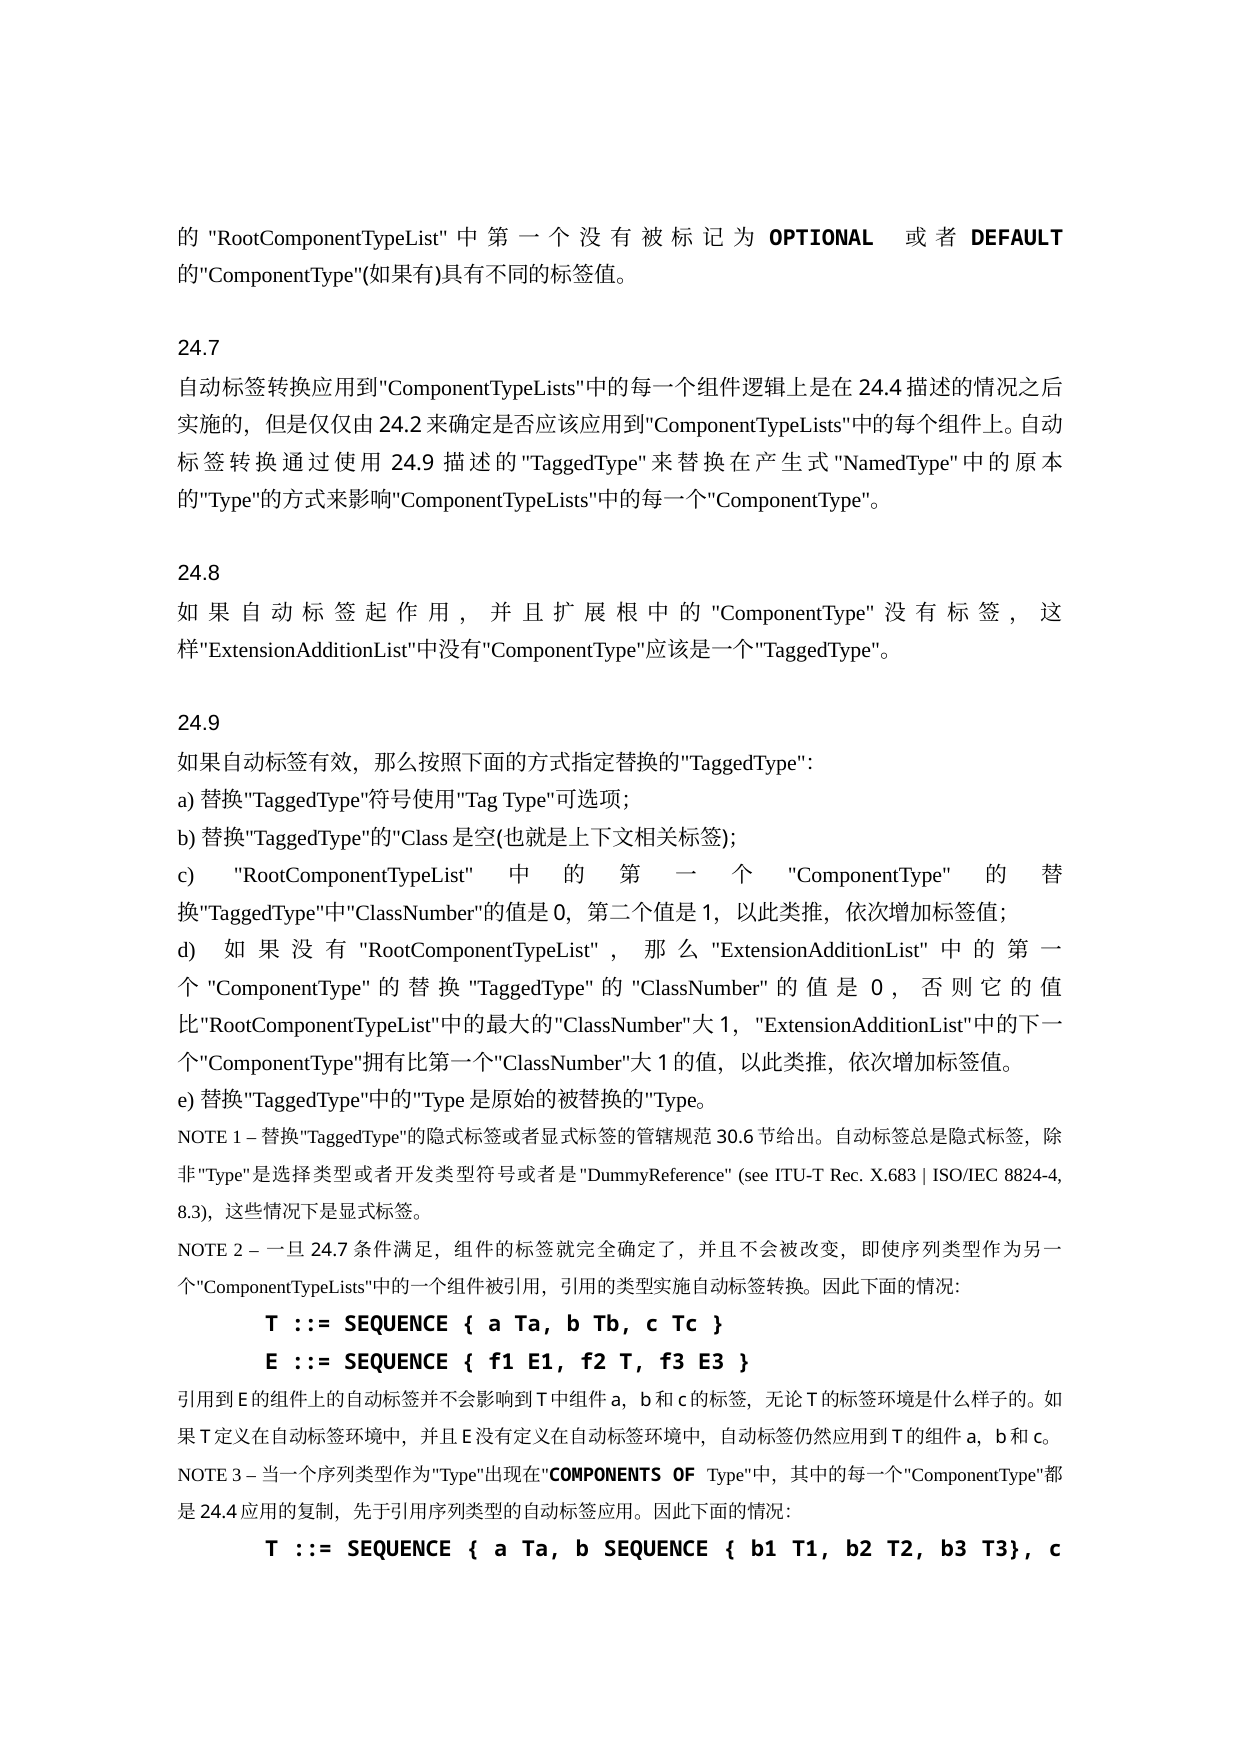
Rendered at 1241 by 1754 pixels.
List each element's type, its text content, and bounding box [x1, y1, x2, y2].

text T ::= SEQUENCE { a Ta, b Tb, c Tc } [177, 1304, 1063, 1342]
text 如果自动标签起作用，并且扩展根中的"ComponentType"没有标签，这样"ExtensionAdditionList"中没有"ComponentType"应该是一个"TaggedType"。 [177, 592, 1063, 667]
subtitle 24.8 [177, 554, 1063, 592]
text 的"RootComponentTypeList"中第一个没有被标记为OPTIONAL 或者DEFAULT 的"ComponentType"(如果有)具有不同的标签值。 [177, 217, 1063, 292]
text T ::= SEQUENCE { a Ta, b SEQUENCE { b1 T1, b2 T2, b3 T3}, c [177, 1529, 1063, 1567]
text NOTE 2 – 一旦24.7条件满足，组件的标签就完全确定了，并且不会被改变，即使序列类型作为另一个"ComponentTypeLists"中的一个组件被引用，引用的类型实施自动标签转换。因此下面的情况： [177, 1229, 1063, 1304]
text NOTE 1 – 替换"TaggedType"的隐式标签或者显式标签的管辖规范30.6节给出。自动标签总是隐式标签，除非"Type"是选择类型或者开发类型符号或者是"DummyReference" (see ITU-T Rec. X.683 | ISO/IEC 8824-4, 8.3)，这些情况下是显式标签。 [177, 1117, 1063, 1229]
text 引用到E的组件上的自动标签并不会影响到T中组件a，b和c的标签，无论T的标签环境是什么样子的。如果T定义在自动标签环境中，并且E没有定义在自动标签环境中，自动标签仍然应用到T的组件a，b和c。 [177, 1379, 1063, 1454]
text E ::= SEQUENCE { f1 E1, f2 T, f3 E3 } [177, 1342, 1063, 1379]
text NOTE 3 – 当一个序列类型作为"Type"出现在"COMPONENTS OF Type"中，其中的每一个"ComponentType"都是24.4应用的复制，先于引用序列类型的自动标签应用。因此下面的情况： [177, 1454, 1063, 1529]
text e) 替换"TaggedType"中的"Type是原始的被替换的"Type。 [177, 1079, 1063, 1117]
text d) 如果没有"RootComponentTypeList"，那么"ExtensionAdditionList"中的第一个"ComponentType"的替换"TaggedType"的"ClassNumber"的值是0，否则它的值比"RootComponentTypeList"中的最大的"ClassNumber"大1，"ExtensionAdditionList"中的下一个"ComponentType"拥有比第一个"ClassNumber"大1的值，以此类推，依次增加标签值。 [177, 929, 1063, 1079]
text 如果自动标签有效，那么按照下面的方式指定替换的"TaggedType"： [177, 742, 1063, 779]
subtitle 24.7 [177, 329, 1063, 367]
text 自动标签转换应用到"ComponentTypeLists"中的每一个组件逻辑上是在24.4描述的情况之后实施的，但是仅仅由24.2来确定是否应该应用到"ComponentTypeLists"中的每个组件上。自动标签转换通过使用24.9描述的"TaggedType"来替换在产生式"NamedType"中的原本的"Type"的方式来影响"ComponentTypeLists"中的每一个"ComponentType"。 [177, 367, 1063, 517]
text a) 替换"TaggedType"符号使用"Tag Type"可选项； [177, 779, 1063, 817]
subtitle 24.9 [177, 704, 1063, 742]
text b) 替换"TaggedType"的"Class是空(也就是上下文相关标签)； [177, 817, 1063, 854]
text c) "RootComponentTypeList"中的第一个"ComponentType"的替换"TaggedType"中"ClassNumber"的值是0，第二个值是1，以此类推，依次增加标签值； [177, 854, 1063, 929]
